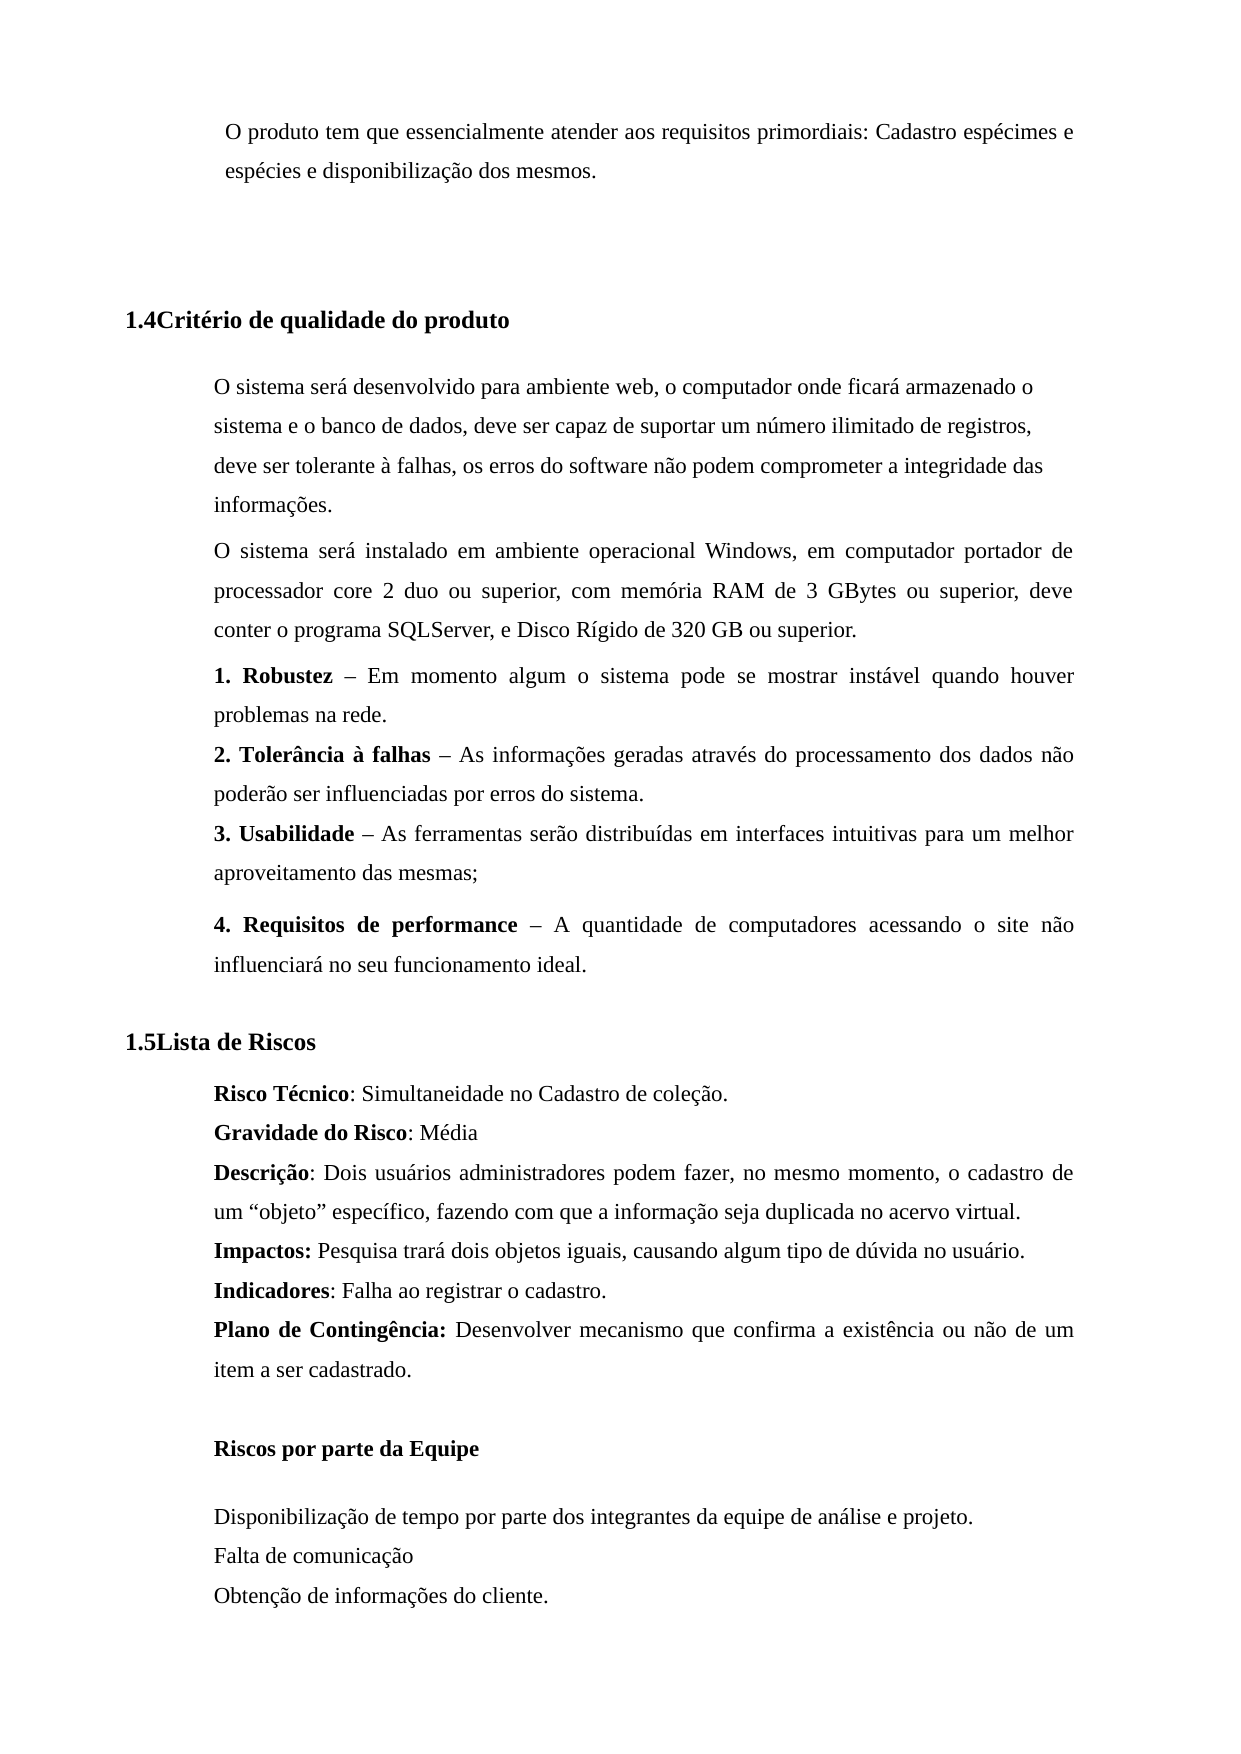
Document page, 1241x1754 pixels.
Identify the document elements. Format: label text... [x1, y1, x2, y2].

text Gravidade do Risco: Média [214, 1119, 1075, 1145]
subtitle Lista de Riscos [125, 1027, 1075, 1056]
text Falta de comunicação [214, 1543, 1075, 1569]
text Disponibilização de tempo por parte dos integrantes da equipe de análise e projeto. [214, 1503, 1075, 1529]
text 4. Requisitos de performance – A quantidade de computadores acessando o site não influenciará no seu funcionamento ideal. [214, 911, 1075, 977]
text Indicadores: Falha ao registrar o cadastro. [214, 1277, 1075, 1303]
subtitle Critério de qualidade do produto [125, 305, 1075, 333]
text 2. Tolerância à falhas – As informações geradas através do processamento dos dados não poderão ser influenciadas por erros do sistema. [214, 741, 1075, 807]
text O sistema será instalado em ambiente operacional Windows, em computador portador de processador core 2 duo ou superior, com memória RAM de 3 GBytes ou superior, deve conter o programa SQLServer, e Disco Rígido de 320 GB ou superior. [214, 537, 1075, 642]
text Impactos: Pesquisa trará dois objetos iguais, causando algum tipo de dúvida no usuário. [214, 1237, 1075, 1264]
text Obtenção de informações do cliente. [214, 1582, 1075, 1608]
text Plano de Contingência: Desenvolver mecanismo que confirma a existência ou não de um item a ser cadastrado. [214, 1316, 1075, 1382]
text 1. Robustez – Em momento algum o sistema pode se mostrar instável quando houver problemas na rede. [214, 662, 1075, 728]
text Descrição: Dois usuários administradores podem fazer, no mesmo momento, o cadastro de um “objeto” específico, fazendo com que a informação seja duplicada no acervo virtual. [214, 1158, 1075, 1224]
text 3. Usabilidade – As ferramentas serão distribuídas em interfaces intuitivas para um melhor aproveitamento das mesmas; [214, 820, 1075, 886]
text Risco Técnico: Simultaneidade no Cadastro de coleção. [214, 1079, 1075, 1106]
text Riscos por parte da Equipe [214, 1435, 1075, 1461]
text O sistema será desenvolvido para ambiente web, o computador onde ficará armazenado o sistema e o banco de dados, deve ser capaz de suportar um número ilimitado de registros, deve ser tolerante à falhas, os erros do software não podem comprometer a integridade das informações. [214, 373, 1075, 518]
text O produto tem que essencialmente atender aos requisitos primordiais: Cadastro espécimes e espécies e disponibilização dos mesmos. [225, 118, 1075, 184]
